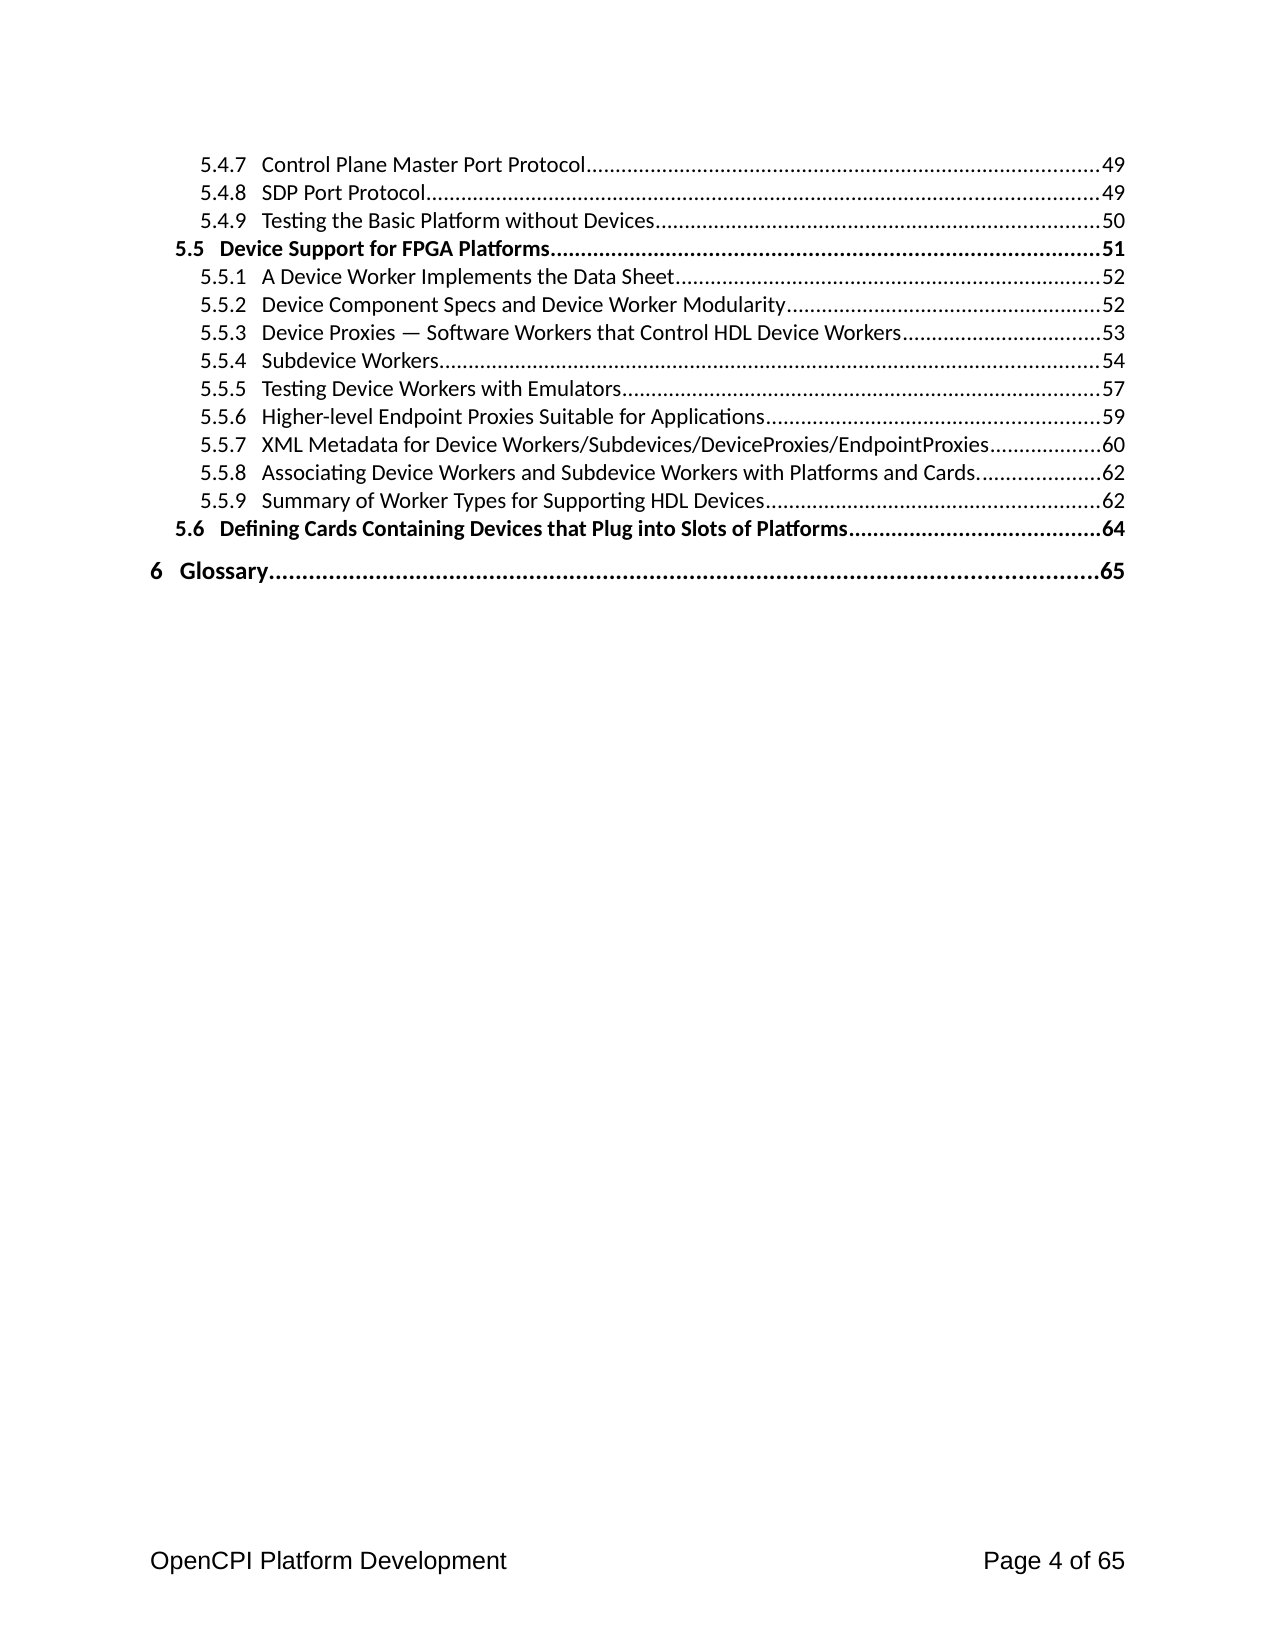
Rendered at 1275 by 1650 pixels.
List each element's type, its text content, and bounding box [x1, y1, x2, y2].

text 5.5.7 XML Metadata for Device Workers/Subdevices/DeviceProxies/EndpointProxies 60 [200, 430, 1125, 458]
text 5.5.8 Associating Device Workers and Subdevice Workers with Platforms and Cards. 62 [200, 458, 1125, 486]
text 5.4.9 Testing the Basic Platform without Devices 50 [200, 206, 1125, 234]
text 5.4.8 SDP Port Protocol 49 [200, 178, 1125, 206]
text 5.5.9 Summary of Worker Types for Supporting HDL Devices 62 [200, 486, 1125, 514]
text 5.5.3 Device Proxies — Software Workers that Control HDL Device Workers 53 [200, 318, 1125, 346]
text 6 Glossary 65 [150, 555, 1125, 585]
text 5.5.1 A Device Worker Implements the Data Sheet 52 [200, 262, 1125, 290]
text 5.5 Device Support for FPGA Platforms 51 [175, 234, 1125, 262]
text 5.5.6 Higher-level Endpoint Proxies Suitable for Applications 59 [200, 402, 1125, 430]
text 5.5.5 Testing Device Workers with Emulators 57 [200, 374, 1125, 402]
text 5.6 Defining Cards Containing Devices that Plug into Slots of Platforms 64 [175, 514, 1125, 542]
text 5.5.2 Device Component Specs and Device Worker Modularity 52 [200, 290, 1125, 318]
text 5.4.7 Control Plane Master Port Protocol 49 [200, 150, 1125, 178]
text 5.5.4 Subdevice Workers 54 [200, 346, 1125, 374]
